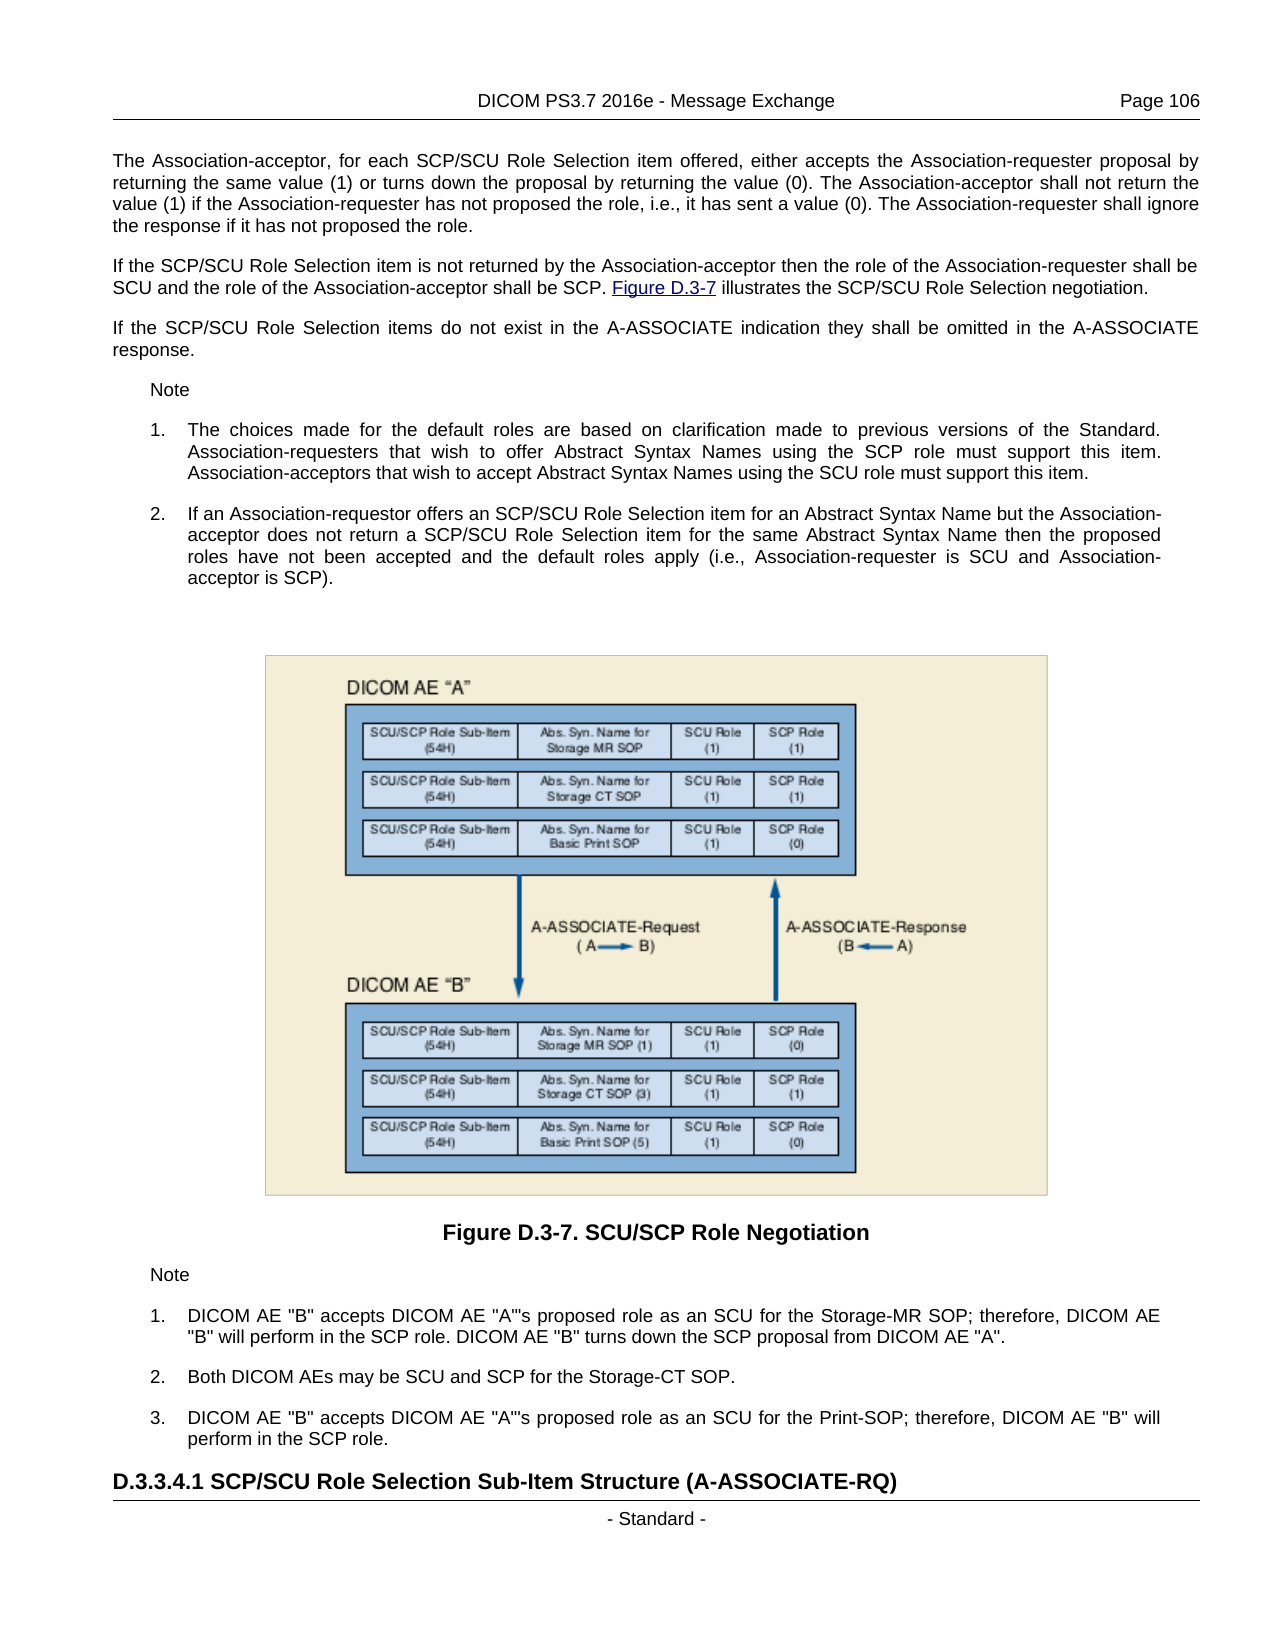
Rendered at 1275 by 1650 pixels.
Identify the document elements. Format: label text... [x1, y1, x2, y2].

list If an Association-requestor offers an SCP/SCU Role Selection item for an Abstract Syntax Name but the Association-acceptor does not return a SCP/SCU Role Selection item for the same Abstract Syntax Name then the proposed roles have not been accepted and the default roles apply (i.e., Association-requester is SCU and Association-acceptor is SCP). [150, 502, 1162, 589]
text If the SCP/SCU Role Selection items do not exist in the A-ASSOCIATE indication they shall be omitted in the A-ASSOCIATE response. [112, 317, 1200, 360]
text Note [150, 1264, 1162, 1286]
picture [264, 655, 1049, 1197]
text The Association-acceptor, for each SCP/SCU Role Selection item offered, either accepts the Association-requester proposal by returning the same value (1) or turns down the proposal by returning the value (0). The Association-acceptor shall not return the value (1) if the Association-requester has not proposed the role, i.e., it has sent a value (0). The Association-requester shall ignore the response if it has not proposed the role. [112, 150, 1200, 236]
list Both DICOM AEs may be SCU and SCP for the Storage-CT SOP. [150, 1366, 1162, 1388]
text Note [150, 379, 1162, 400]
list DICOM AE "B" accepts DICOM AE "A"'s proposed role as an SCU for the Print-SOP; therefore, DICOM AE "B" will perform in the SCP role. [150, 1407, 1162, 1450]
text Figure D.3-7. SCU/SCP Role Negotiation [112, 1219, 1200, 1245]
list DICOM AE "B" accepts DICOM AE "A"'s proposed role as an SCU for the Storage-MR SOP; therefore, DICOM AE "B" will perform in the SCP role. DICOM AE "B" turns down the SCP proposal from DICOM AE "A". [150, 1304, 1162, 1348]
text If the SCP/SCU Role Selection item is not returned by the Association-acceptor then the role of the Association-requester shall be SCU and the role of the Association-acceptor shall be SCP. Figure D.3-7 illustrates the SCP/SCU Role Selection negotiation. [112, 255, 1200, 298]
list The choices made for the default roles are based on clarification made to previous versions of the Standard. Association-requesters that wish to offer Abstract Syntax Names using the SCP role must support this item. Association-acceptors that wish to accept Abstract Syntax Names using the SCU role must support this item. [150, 419, 1162, 484]
text D.3.3.4.1 SCP/SCU Role Selection Sub-Item Structure (A-ASSOCIATE-RQ) [112, 1468, 1200, 1494]
